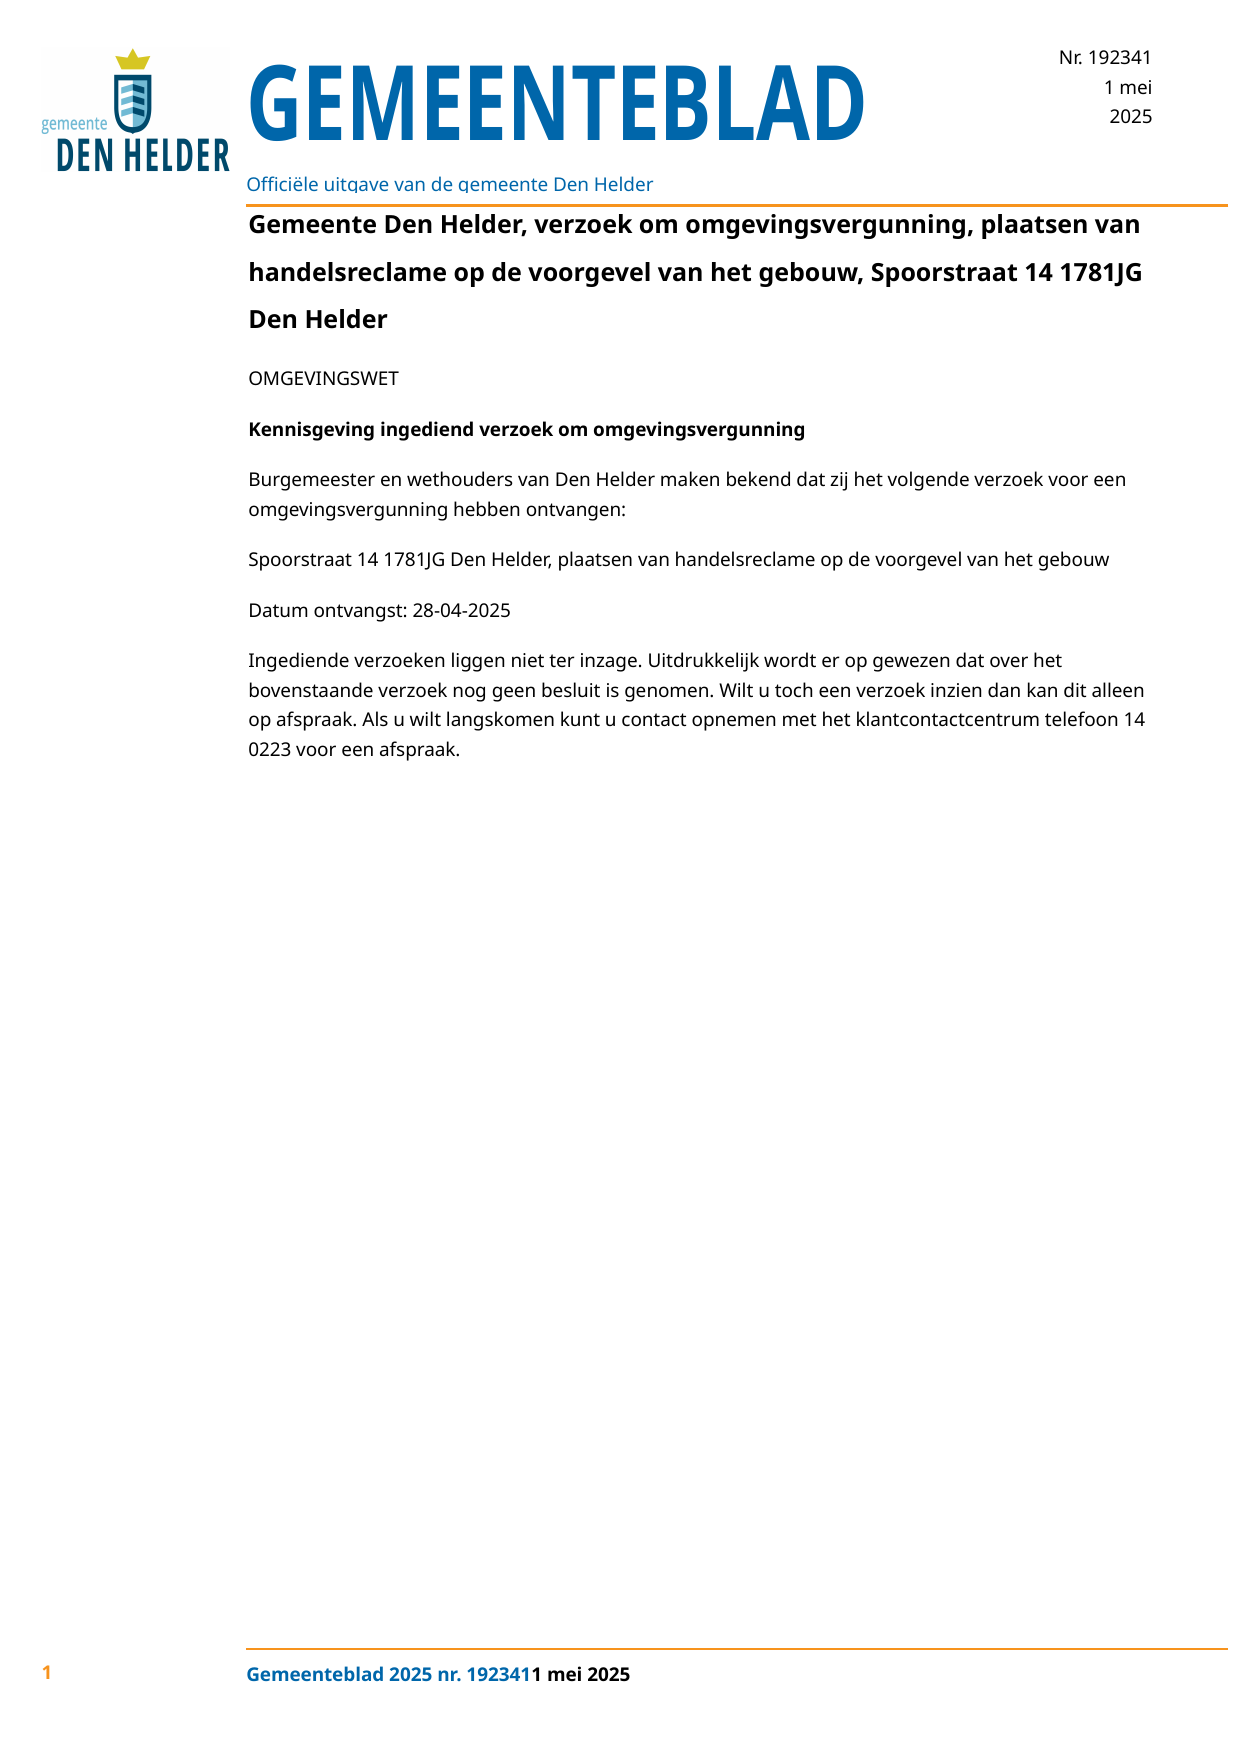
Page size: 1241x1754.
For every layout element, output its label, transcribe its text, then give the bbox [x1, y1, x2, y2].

text Gemeente Den Helder, verzoek om omgevingsvergunning, plaatsen van handelsreclame op de voorgevel van het gebouw, Spoorstraat 14 1781JG Den Helder [248, 207, 1152, 336]
text Kennisgeving ingediend verzoek om omgevingsvergunning [248, 416, 1152, 442]
text Spoorstraat 14 1781JG Den Helder, plaatsen van handelsreclame op de voorgevel van het gebouw [248, 546, 1152, 572]
text Datum ontvangst: 28-04-2025 [248, 597, 1152, 622]
text Burgemeester en wethouders van Den Helder maken bekend dat zij het volgende verzoek voor een omgevingsvergunning hebben ontvangen: [248, 466, 1152, 522]
text OMGEVINGSWET [248, 366, 1152, 391]
picture [63, 144, 68, 165]
picture [41, 47, 231, 172]
picture [130, 157, 135, 172]
text Ingediende verzoeken liggen niet ter inzage. Uitdrukkelijk wordt er op gewezen dat over het bovenstaande verzoek nog geen besluit is genomen. Wilt u toch een verzoek inzien dan kan dit alleen op afspraak. Als u wilt langskomen kunt u contact opnemen met het klantcontactcentrum telefoon 14 0223 voor een afspraak. [248, 647, 1152, 762]
picture [220, 160, 224, 172]
picture [100, 154, 106, 172]
picture [182, 144, 187, 165]
